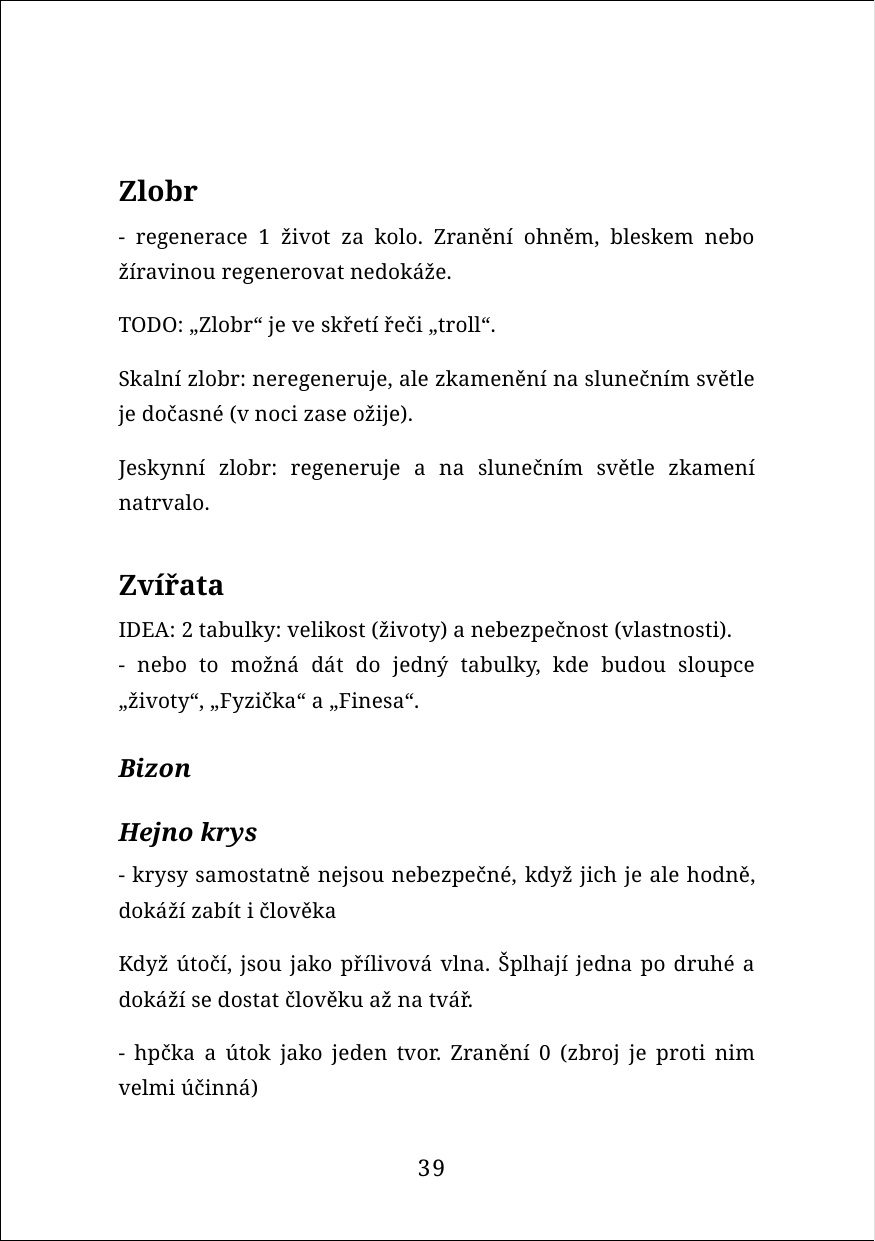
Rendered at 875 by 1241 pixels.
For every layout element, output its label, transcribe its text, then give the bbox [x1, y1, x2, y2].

subtitle Zlobr [118, 172, 756, 210]
subtitle Bizon [118, 751, 756, 785]
text IDEA: 2 tabulky: velikost (životy) a nebezpečnost (vlastnosti). - nebo to možná dát do jedný tabulky, kde budou sloupce „životy“, „Fyzička“ a „Finesa“. [118, 615, 756, 714]
text Když útočí, jsou jako přílivová vlna. Šplhají jedna po druhé a dokáží se dostat člověku až na tvář. [118, 949, 756, 1013]
text - krysy samostatně nejsou nebezpečné, když jich je ale hodně, dokáží zabít i člověka [118, 861, 756, 924]
subtitle Hejno krys [118, 815, 756, 849]
text - hpčka a útok jako jeden tvor. Zranění 0 (zbroj je proti nim velmi účinná) [118, 1038, 756, 1102]
subtitle Zvířata [118, 565, 756, 603]
text - regenerace 1 život za kolo. Zranění ohněm, bleskem nebo žíravinou regenerovat nedokáže. [118, 222, 756, 286]
text TODO: „Zlobr“ je ve skřetí řeči „troll“. [118, 311, 756, 339]
text Jeskynní zlobr: regeneruje a na slunečním světle zkamení natrvalo. [118, 453, 756, 517]
text Skalní zlobr: neregeneruje, ale zkamenění na slunečním světle je dočasné (v noci zase ožije). [118, 364, 756, 428]
